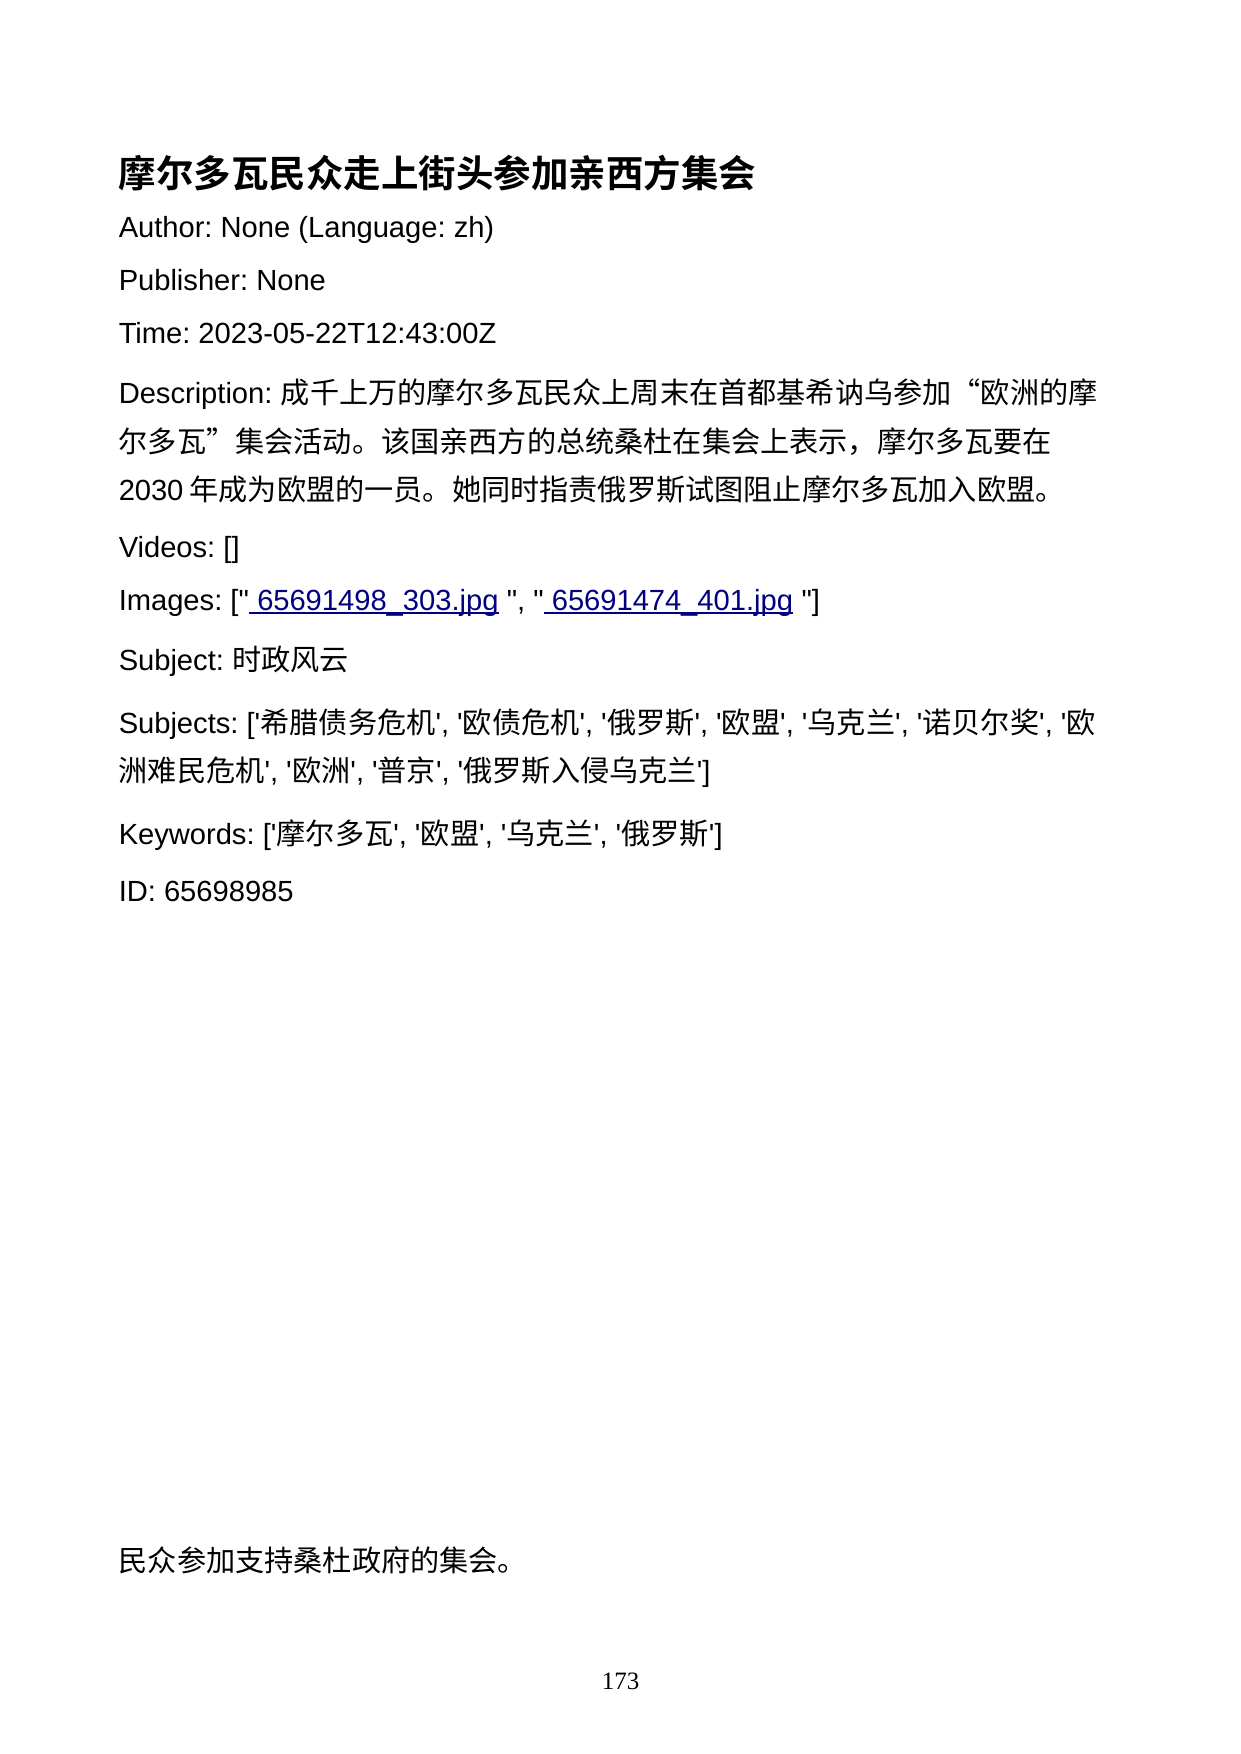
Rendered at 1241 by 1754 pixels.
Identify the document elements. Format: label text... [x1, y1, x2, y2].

subtitle 摩尔多瓦民众走上街头参加亲西方集会 [118, 143, 1122, 198]
text Keywords: ['摩尔多瓦', '欧盟', '乌克兰', '俄罗斯'] [118, 811, 1122, 853]
text Time: 2023-05-22T12:43:00Z [118, 317, 1122, 350]
text Images: [" 65691498_303.jpg ", " 65691474_401.jpg "] [118, 583, 1122, 617]
text Subjects: ['希腊债务危机', '欧债危机', '俄罗斯', '欧盟', '乌克兰', '诺贝尔奖', '欧洲难民危机', '欧洲', '普京', '俄罗斯入侵乌克兰'] [118, 699, 1122, 790]
text Subject: 时政风云 [118, 636, 1122, 678]
text Author: None (Language: zh) [118, 210, 1122, 244]
text 民众参加支持桑杜政府的集会。 [118, 1537, 1122, 1580]
text ID: 65698985 [118, 874, 1122, 908]
text Description: 成千上万的摩尔多瓦民众上周末在首都基希讷乌参加“欧洲的摩尔多瓦”集会活动。该国亲西方的总统桑杜在集会上表示，摩尔多瓦要在2030年成为欧盟的一员。她同时指责俄罗斯试图阻止摩尔多瓦加入欧盟。 [118, 370, 1122, 509]
text Publisher: None [118, 263, 1122, 297]
text Videos: [] [118, 530, 1122, 563]
